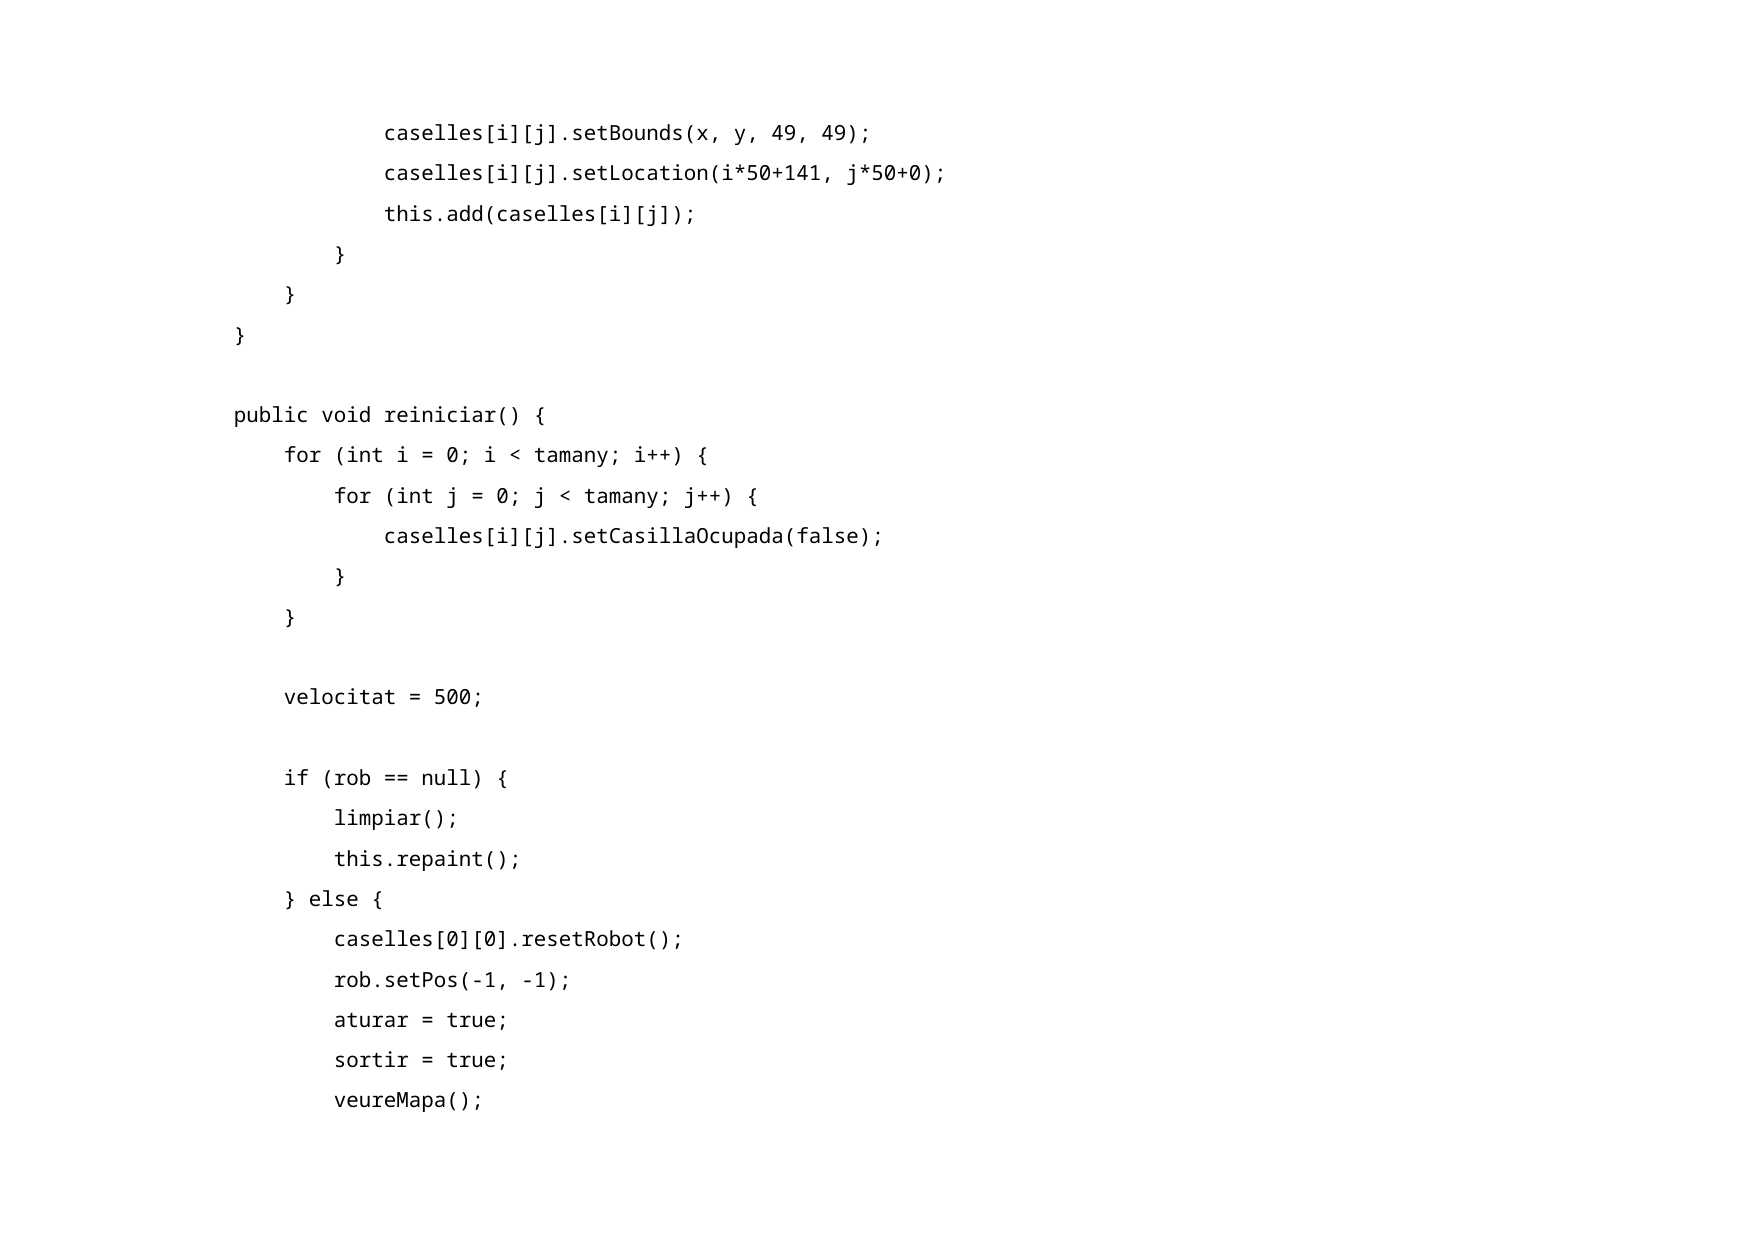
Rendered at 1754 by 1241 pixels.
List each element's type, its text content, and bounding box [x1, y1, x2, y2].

text caselles[i][j].setCasillaOcupada(false); [142, 521, 1612, 550]
text aturar = true; [142, 1005, 1612, 1033]
text } [142, 239, 1612, 267]
text } [142, 279, 1612, 308]
text caselles[0][0].resetRobot(); [142, 924, 1612, 953]
text } [142, 562, 1612, 590]
text sortir = true; [142, 1045, 1612, 1074]
text } [142, 320, 1612, 348]
text this.add(caselles[i][j]); [142, 199, 1612, 227]
text } else { [142, 884, 1612, 912]
text caselles[i][j].setLocation(i*50+141, j*50+0); [142, 158, 1612, 187]
text for (int j = 0; j < tamany; j++) { [142, 481, 1612, 509]
text limpiar(); [142, 803, 1612, 832]
text velocitat = 500; [142, 682, 1612, 711]
text for (int i = 0; i < tamany; i++) { [142, 441, 1612, 469]
text veureMapa(); [142, 1086, 1612, 1114]
text rob.setPos(-1, -1); [142, 965, 1612, 993]
text this.repaint(); [142, 844, 1612, 872]
text caselles[i][j].setBounds(x, y, 49, 49); [142, 118, 1612, 147]
text public void reiniciar() { [142, 400, 1612, 429]
text if (rob == null) { [142, 763, 1612, 792]
text } [142, 602, 1612, 630]
